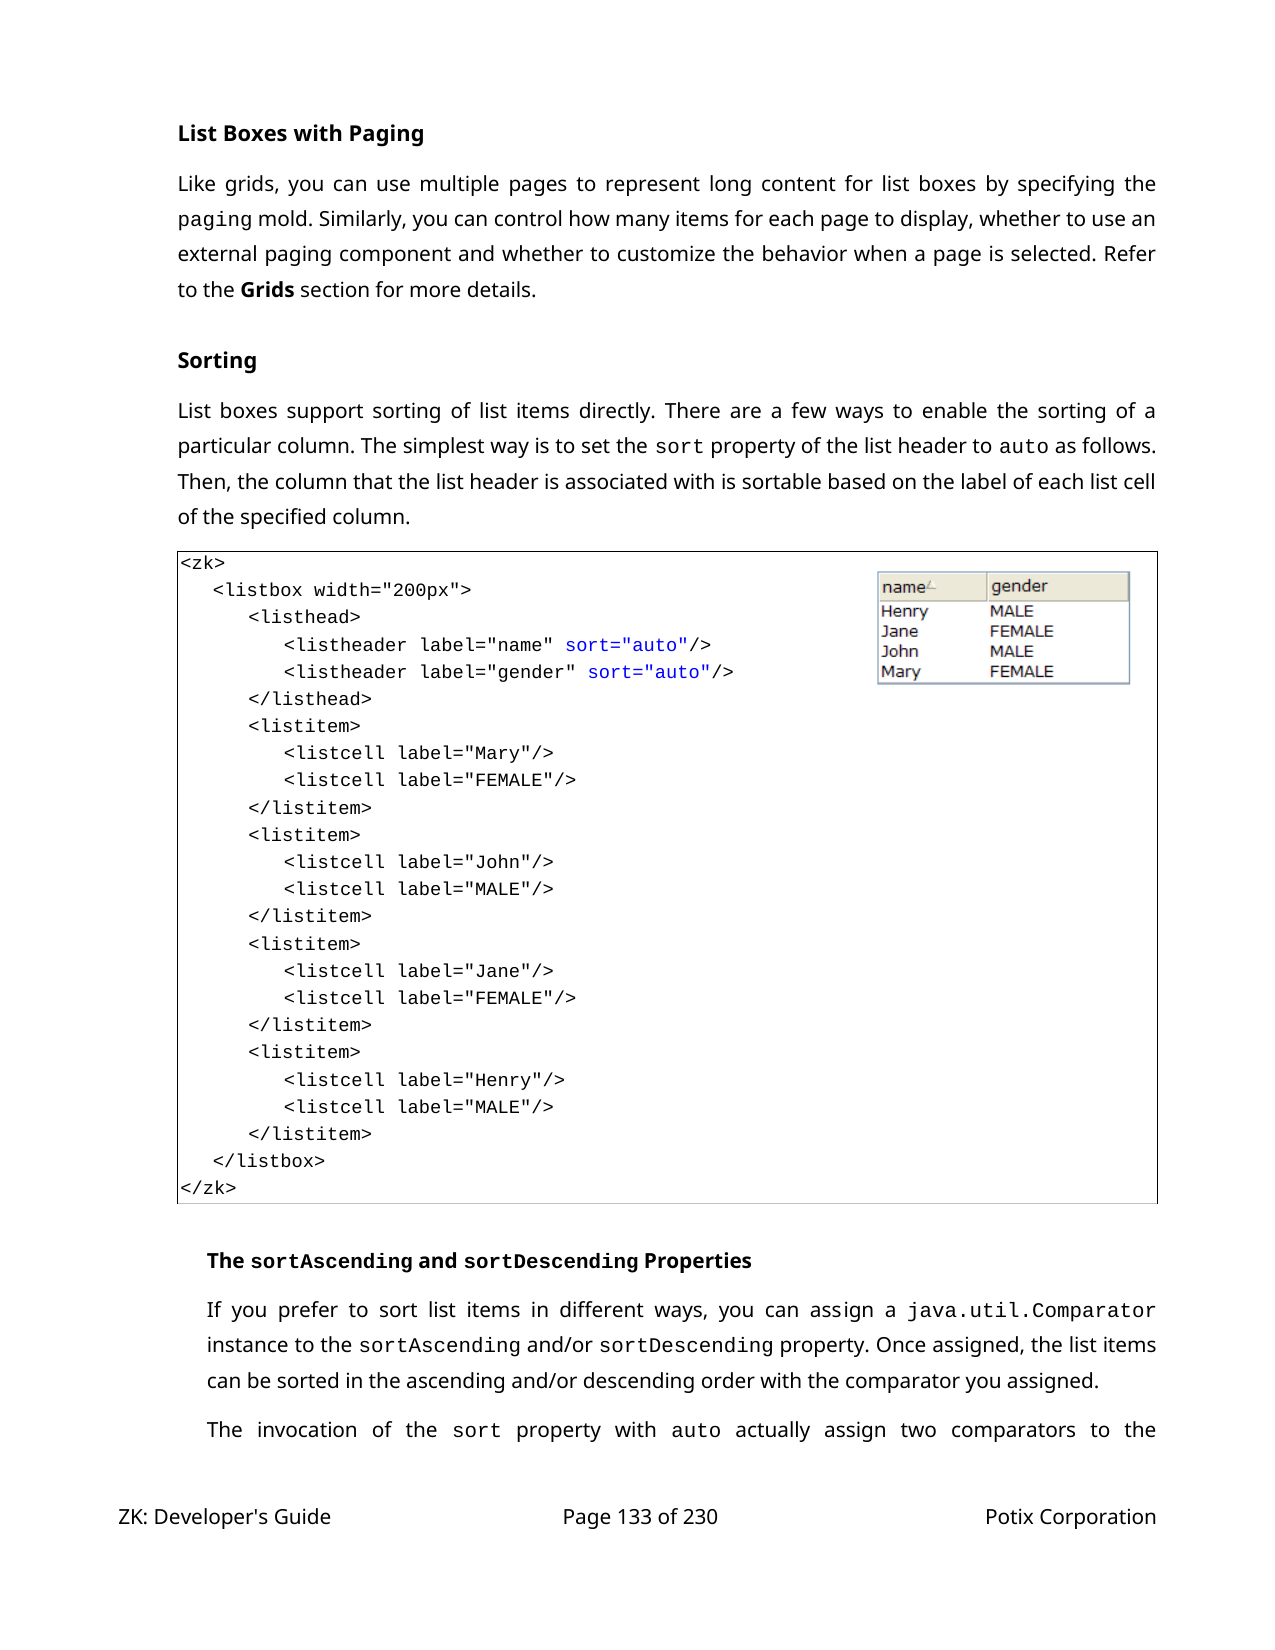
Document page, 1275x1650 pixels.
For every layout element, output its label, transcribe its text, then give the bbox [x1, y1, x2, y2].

text <listitem> [178, 1040, 1157, 1064]
text If you prefer to sort list items in different ways, you can assign a java.util.Comparator instance to the sortAscending and/or sortDescending property. Once assigned, the list items can be sorted in the ascending and/or descending order with the comparator you assigned. [207, 1295, 1157, 1394]
subtitle List Boxes with Paging [177, 118, 1157, 148]
text <listbox width="200px"> [178, 578, 875, 602]
picture [875, 569, 1134, 686]
subtitle Sorting [177, 345, 1157, 375]
text <listcell label="FEMALE"/> [178, 768, 1157, 793]
text Like grids, you can use multiple pages to represent long content for list boxes by specifying the paging mold. Similarly, you can control how many items for each page to display, whether to use an external paging component and whether to customize the behavior when a page is selected. Refer to the Grids section for more details. [177, 169, 1157, 303]
text List boxes support sorting of list items directly. There are a few ways to enable the sorting of a particular column. The simplest way is to set the sort property of the list header to auto as follows. Then, the column that the list header is associated with is sortable based on the label of each list cell of the specified column. [177, 396, 1157, 530]
text <listcell label="MALE"/> [178, 877, 1157, 901]
text <listhead> [178, 605, 875, 629]
text The invocation of the sort property with auto actually assign two comparators to the [207, 1415, 1157, 1443]
text <listheader label="gender" sort="auto"/> [178, 659, 875, 684]
text <listcell label="Mary"/> [178, 741, 1157, 765]
text </listitem> [178, 904, 1157, 928]
text <listitem> [178, 823, 1157, 847]
text </listitem> [178, 1122, 1157, 1146]
text <listheader label="name" sort="auto"/> [178, 632, 875, 657]
text <listcell label="Jane"/> [178, 959, 1157, 983]
text <listcell label="Henry"/> [178, 1067, 1157, 1092]
text </listhead> [178, 687, 1157, 711]
text <listcell label="FEMALE"/> [178, 986, 1157, 1010]
text <listcell label="John"/> [178, 850, 1157, 874]
text <listitem> [178, 714, 1157, 738]
text </zk> [178, 1176, 1157, 1203]
text </listbox> [178, 1149, 1157, 1173]
text <listcell label="MALE"/> [178, 1094, 1157, 1119]
subtitle The sortAscending and sortDescending Properties [207, 1246, 1157, 1274]
text </listitem> [178, 1013, 1157, 1037]
text [1134, 605, 1157, 629]
text </listitem> [178, 796, 1157, 820]
text <zk> [178, 552, 1157, 575]
text [1134, 578, 1157, 602]
text <listitem> [178, 931, 1157, 956]
